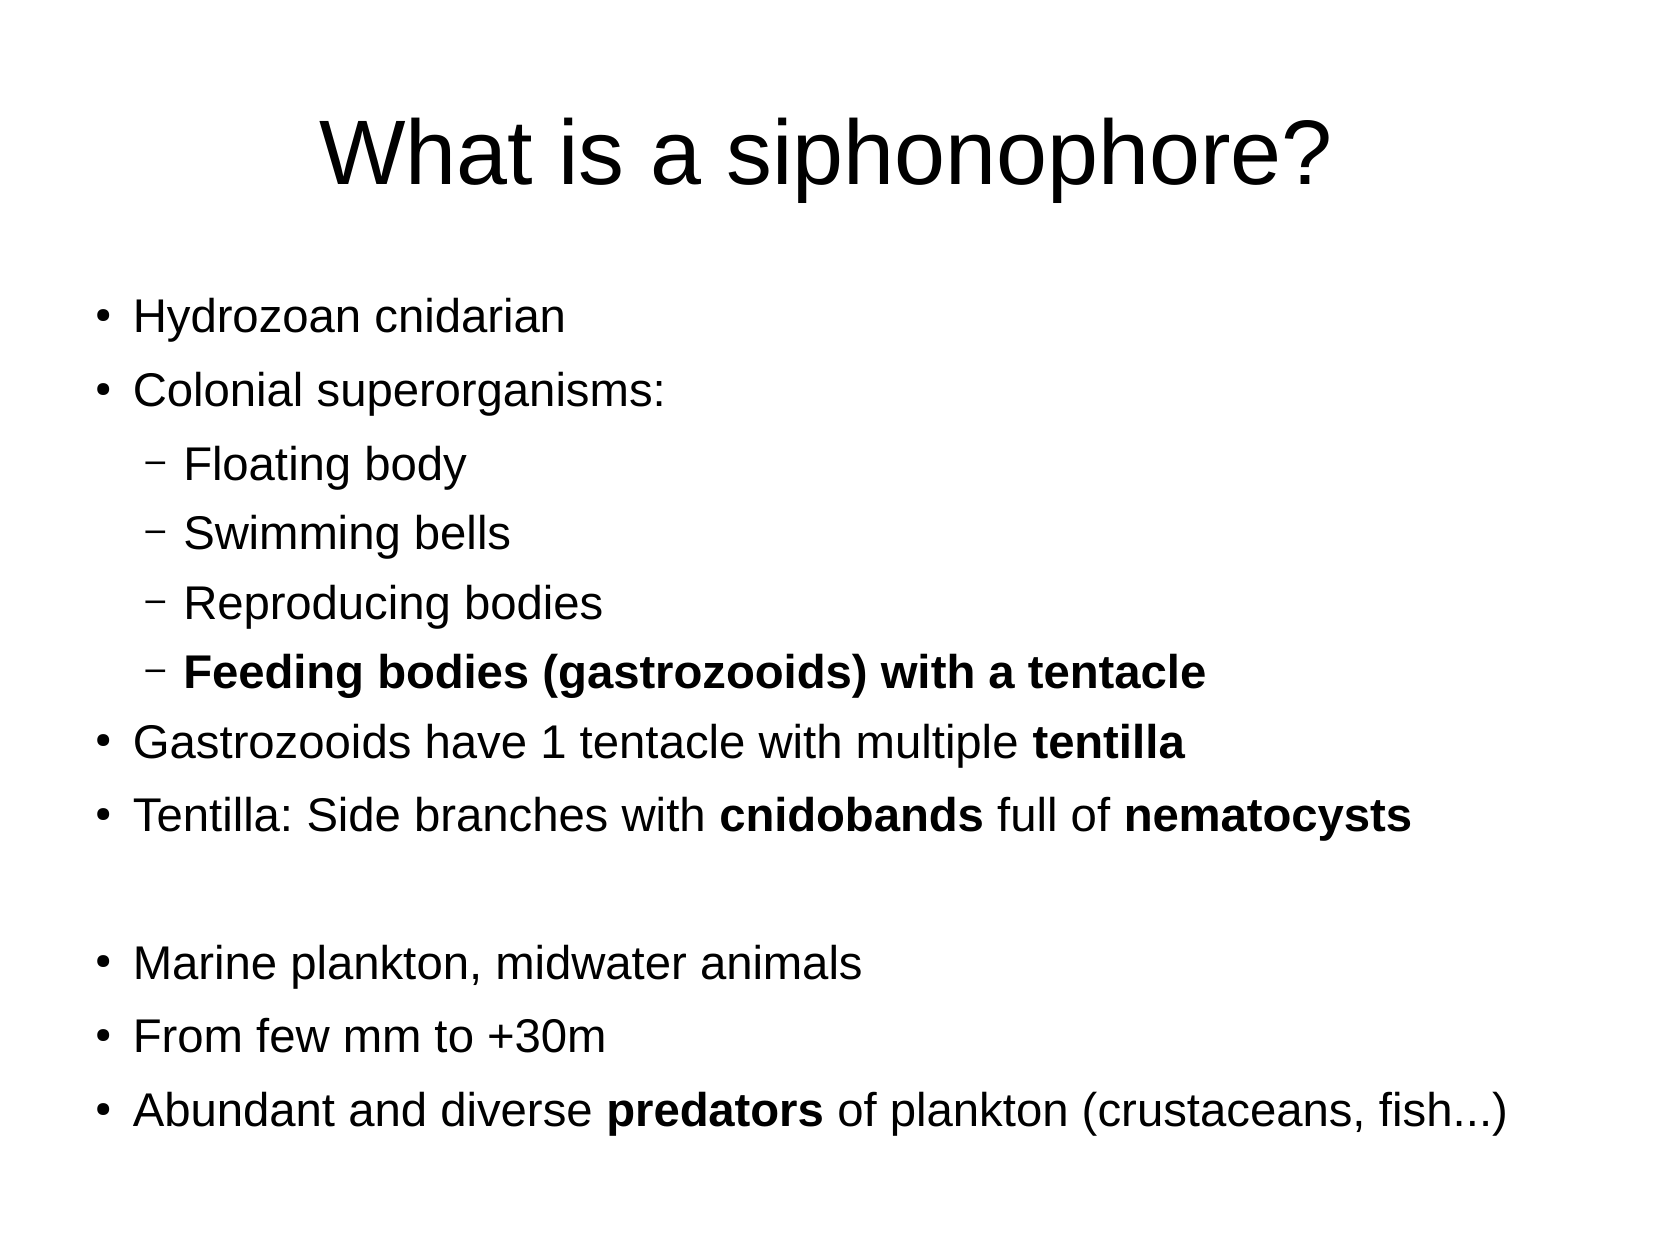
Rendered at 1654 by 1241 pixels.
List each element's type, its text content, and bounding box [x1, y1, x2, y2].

list Hydrozoan cnidarian Colonial superorganisms: Floating body Swimming bells Reproducing bodies Feeding bodies (gastrozooids) with a tentacle Gastrozooids have 1 tentacle with multiple tentilla Tentilla: Side branches with cnidobands full of nematocysts Marine plankton, midwater animals From few mm to +30m Abundant and diverse predators of plankton (crustaceans, fish...) [82, 290, 1571, 1156]
title What is a siphonophore? [82, 49, 1571, 257]
